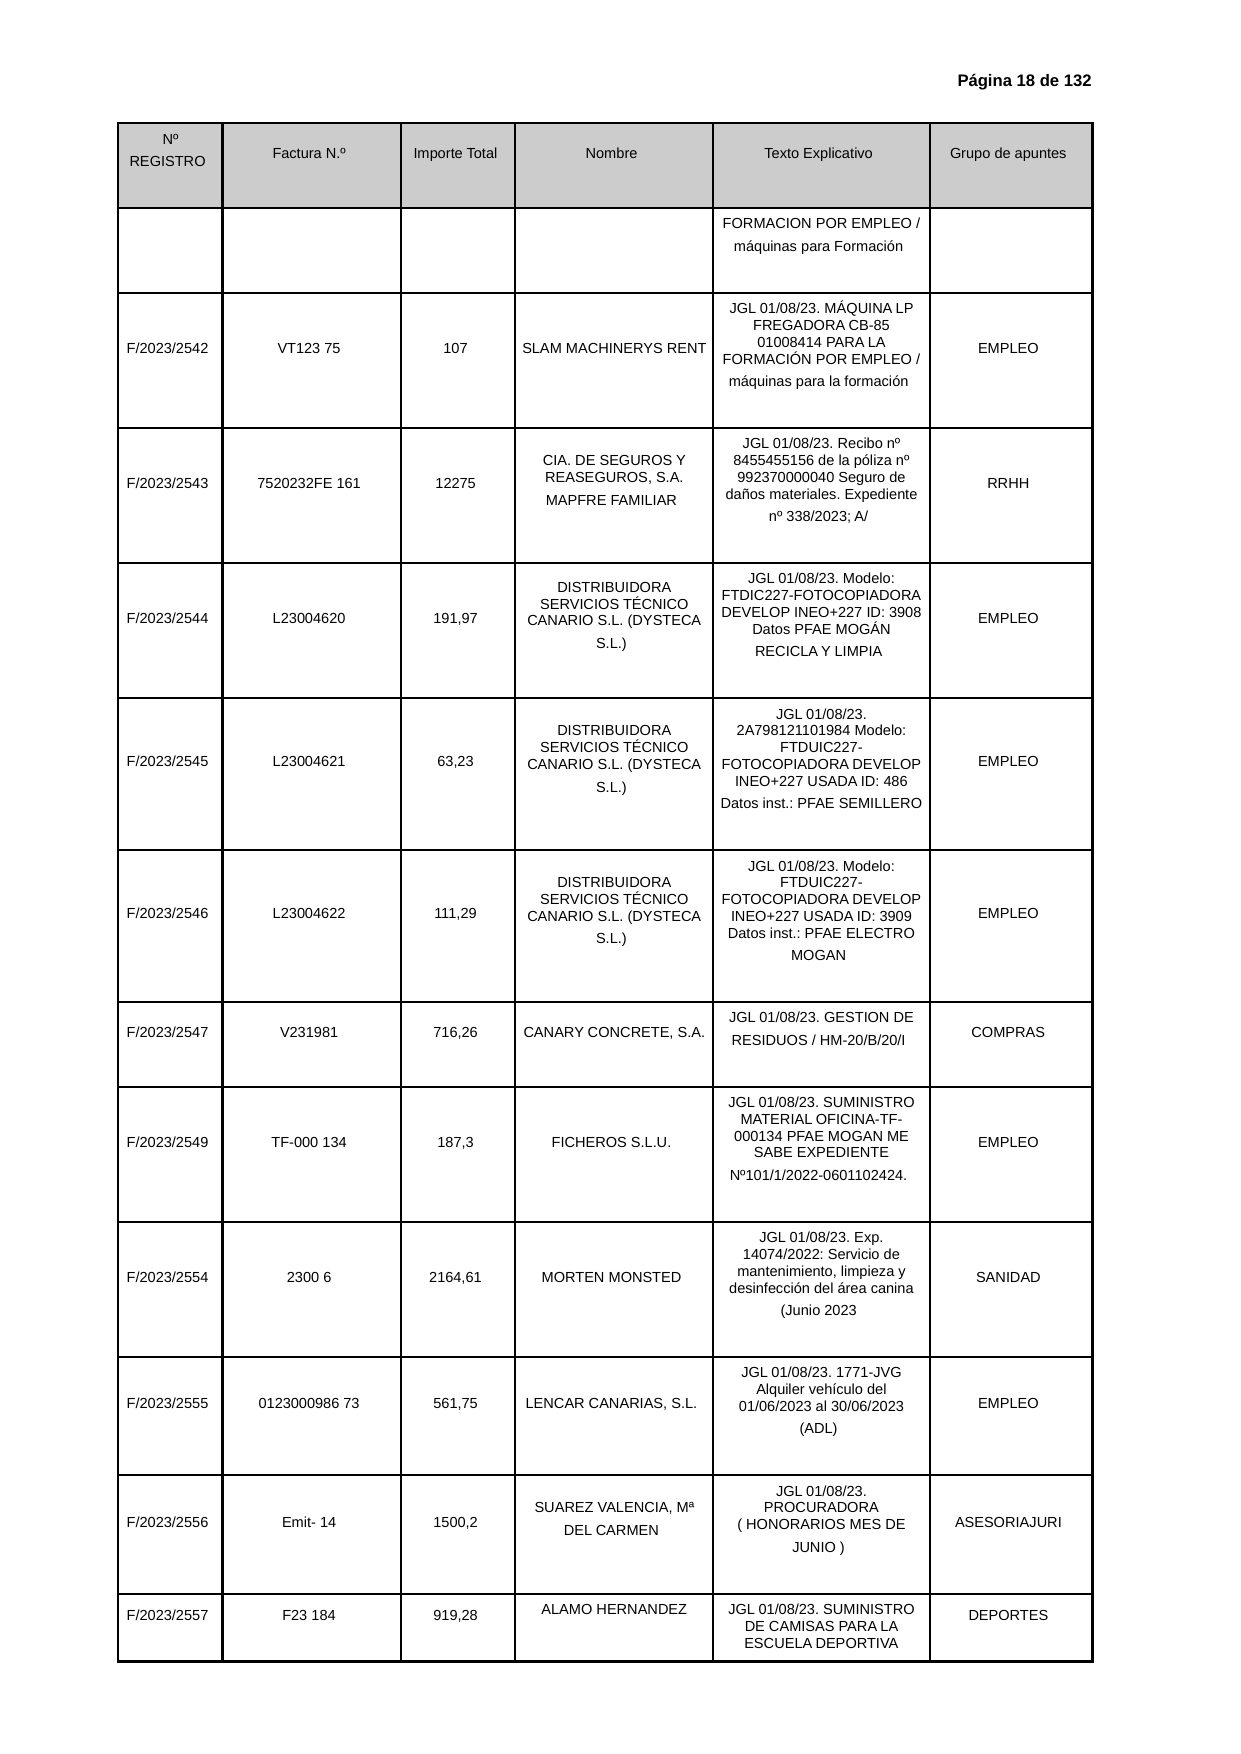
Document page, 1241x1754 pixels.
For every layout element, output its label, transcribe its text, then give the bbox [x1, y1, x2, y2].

table_cell VT123 75 [224, 294, 400, 427]
table_cell ASESORIAJURI [931, 1476, 1091, 1592]
table_cell JGL 01/08/23. SUMINISTRO DE CAMISAS PARA LA ESCUELA DEPORTIVA [714, 1595, 929, 1660]
table_cell SLAM MACHINERYS RENT [516, 294, 712, 427]
table_cell COMPRAS [931, 1003, 1091, 1086]
table_cell [516, 209, 712, 292]
table_cell EMPLEO [931, 294, 1091, 427]
table_cell 561,75 [402, 1358, 514, 1474]
table_cell F/2023/2556 [119, 1476, 221, 1592]
table_cell F/2023/2557 [119, 1595, 221, 1660]
table_cell V231981 [224, 1003, 400, 1086]
table_cell CANARY CONCRETE, S.A. [516, 1003, 712, 1086]
table_cell JGL 01/08/23. Recibo nº 8455455156 de la póliza nº 992370000040 Seguro de daños materiales. Expediente nº 338/2023; A/ [714, 429, 929, 562]
table_cell JGL 01/08/23. MÁQUINA LP FREGADORA CB-85 01008414 PARA LA FORMACIÓN POR EMPLEO / máquinas para la formación [714, 294, 929, 427]
table_cell 919,28 [402, 1595, 514, 1660]
table_cell F/2023/2545 [119, 699, 221, 849]
table_cell SUAREZ VALENCIA, Mª DEL CARMEN [516, 1476, 712, 1592]
table_cell 63,23 [402, 699, 514, 849]
table_cell 0123000986 73 [224, 1358, 400, 1474]
table_cell F/2023/2549 [119, 1088, 221, 1221]
table_cell EMPLEO [931, 1088, 1091, 1221]
table_cell 111,29 [402, 851, 514, 1001]
table_header Nombre [516, 124, 712, 207]
table_cell F23 184 [224, 1595, 400, 1660]
table_cell 7520232FE 161 [224, 429, 400, 562]
table_cell DISTRIBUIDORA SERVICIOS TÉCNICO CANARIO S.L. (DYSTECA S.L.) [516, 851, 712, 1001]
table_header Factura N.º [224, 124, 400, 207]
table_cell 187,3 [402, 1088, 514, 1221]
table_cell DISTRIBUIDORA SERVICIOS TÉCNICO CANARIO S.L. (DYSTECA S.L.) [516, 564, 712, 697]
table_cell MORTEN MONSTED [516, 1223, 712, 1356]
table_cell F/2023/2555 [119, 1358, 221, 1474]
table_cell JGL 01/08/23. 1771-JVG Alquiler vehículo del 01/06/2023 al 30/06/2023 (ADL) [714, 1358, 929, 1474]
table_cell JGL 01/08/23. 2A798121101984 Modelo: FTDUIC227-FOTOCOPIADORA DEVELOP INEO+227 USADA ID: 486 Datos inst.: PFAE SEMILLERO [714, 699, 929, 849]
table_cell 12275 [402, 429, 514, 562]
table_cell FORMACION POR EMPLEO / máquinas para Formación [714, 209, 929, 292]
table_cell JGL 01/08/23. Modelo: FTDUIC227-FOTOCOPIADORA DEVELOP INEO+227 USADA ID: 3909 Datos inst.: PFAE ELECTRO MOGAN [714, 851, 929, 1001]
table_cell JGL 01/08/23. PROCURADORA ( HONORARIOS MES DE JUNIO ) [714, 1476, 929, 1592]
table_cell L23004620 [224, 564, 400, 697]
table_cell EMPLEO [931, 564, 1091, 697]
table_cell [224, 209, 400, 292]
table_cell JGL 01/08/23. Exp. 14074/2022: Servicio de mantenimiento, limpieza y desinfección del área canina (Junio 2023 [714, 1223, 929, 1356]
table_cell SANIDAD [931, 1223, 1091, 1356]
table_cell DEPORTES [931, 1595, 1091, 1660]
table_header Importe Total [402, 124, 514, 207]
table_cell JGL 01/08/23. Modelo: FTDIC227-FOTOCOPIADORA DEVELOP INEO+227 ID: 3908 Datos PFAE MOGÁN RECICLA Y LIMPIA [714, 564, 929, 697]
table_cell Emit- 14 [224, 1476, 400, 1592]
table_cell LENCAR CANARIAS, S.L. [516, 1358, 712, 1474]
table_header Grupo de apuntes [931, 124, 1091, 207]
table_cell 1500,2 [402, 1476, 514, 1592]
table_cell 2164,61 [402, 1223, 514, 1356]
table_cell JGL 01/08/23. SUMINISTRO MATERIAL OFICINA-TF-000134 PFAE MOGAN ME SABE EXPEDIENTE Nº101/1/2022-0601102424. [714, 1088, 929, 1221]
table_cell TF-000 134 [224, 1088, 400, 1221]
table_cell RRHH [931, 429, 1091, 562]
table_cell 107 [402, 294, 514, 427]
table_cell F/2023/2554 [119, 1223, 221, 1356]
table_cell F/2023/2547 [119, 1003, 221, 1086]
table_cell L23004622 [224, 851, 400, 1001]
table_cell JGL 01/08/23. GESTION DE RESIDUOS / HM-20/B/20/I [714, 1003, 929, 1086]
table_cell F/2023/2544 [119, 564, 221, 697]
table_header Texto Explicativo [714, 124, 929, 207]
table_cell [119, 209, 221, 292]
table_cell EMPLEO [931, 699, 1091, 849]
table_cell DISTRIBUIDORA SERVICIOS TÉCNICO CANARIO S.L. (DYSTECA S.L.) [516, 699, 712, 849]
table_cell 191,97 [402, 564, 514, 697]
table_cell EMPLEO [931, 851, 1091, 1001]
table_cell FICHEROS S.L.U. [516, 1088, 712, 1221]
table_header Nº REGISTRO [119, 124, 221, 207]
table_cell L23004621 [224, 699, 400, 849]
table_cell F/2023/2542 [119, 294, 221, 427]
table_cell 2300 6 [224, 1223, 400, 1356]
table_cell ALAMO HERNANDEZ [516, 1595, 712, 1660]
table_cell F/2023/2543 [119, 429, 221, 562]
table_cell 716,26 [402, 1003, 514, 1086]
table_cell EMPLEO [931, 1358, 1091, 1474]
table_cell [402, 209, 514, 292]
table_cell [931, 209, 1091, 292]
table_cell CIA. DE SEGUROS Y REASEGUROS, S.A. MAPFRE FAMILIAR [516, 429, 712, 562]
table_cell F/2023/2546 [119, 851, 221, 1001]
